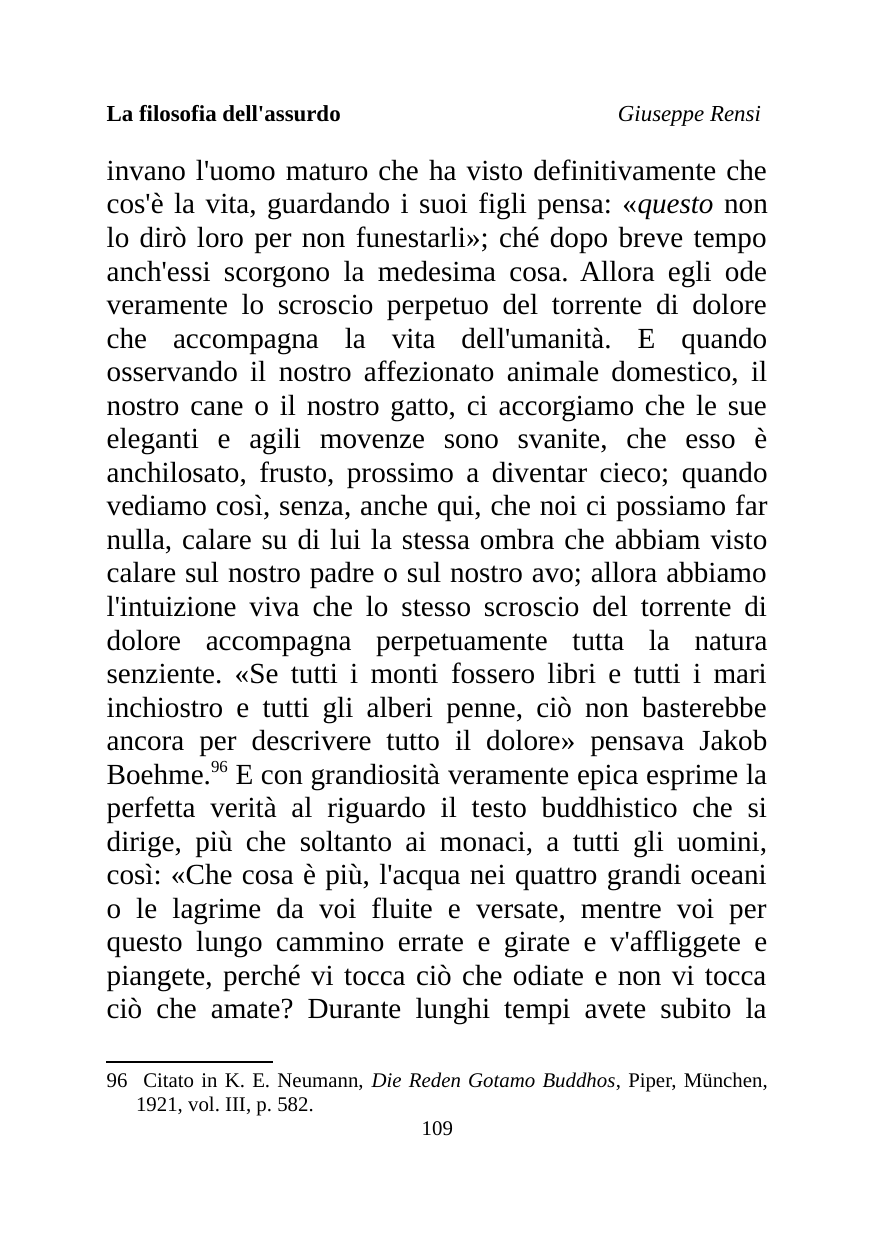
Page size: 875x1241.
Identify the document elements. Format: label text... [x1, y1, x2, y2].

text Citato in K. E. Neumann, Die Reden Gotamo Buddhos, Piper, München, 1921, vol. III, p. 582. [106, 1068, 768, 1116]
text invano l'uomo maturo che ha visto definitivamente che cos'è la vita, guardando i suoi figli pensa: «questo non lo dirò loro per non funestarli»; ché dopo breve tempo anch'essi scorgono la medesima cosa. Allora egli ode veramente lo scroscio perpetuo del torrente di dolore che accompagna la vita dell'umanità. E quando osservando il nostro affezionato animale domestico, il nostro cane o il nostro gatto, ci accorgiamo che le sue eleganti e agili movenze sono svanite, che esso è anchilosato, frusto, prossimo a diventar cieco; quando vediamo così, senza, anche qui, che noi ci possiamo far nulla, calare su di lui la stessa ombra che abbiam visto calare sul nostro padre o sul nostro avo; allora abbiamo l'intuizione viva che lo stesso scroscio del torrente di dolore accompagna perpetuamente tutta la natura senziente. «Se tutti i monti fossero libri e tutti i mari inchiostro e tutti gli alberi penne, ciò non basterebbe ancora per descrivere tutto il dolore» pensava Jakob Boehme. E con grandiosità veramente epica esprime la perfetta verità al riguardo il testo buddhistico che si dirige, più che soltanto ai monaci, a tutti gli uomini, così: «Che cosa è più, l'acqua nei quattro grandi oceani o le lagrime da voi fluite e versate, mentre voi per questo lungo cammino errate e girate e v'affliggete e piangete, perché vi tocca ciò che odiate e non vi tocca ciò che amate? Durante lunghi tempi avete subito la [106, 153, 768, 1025]
